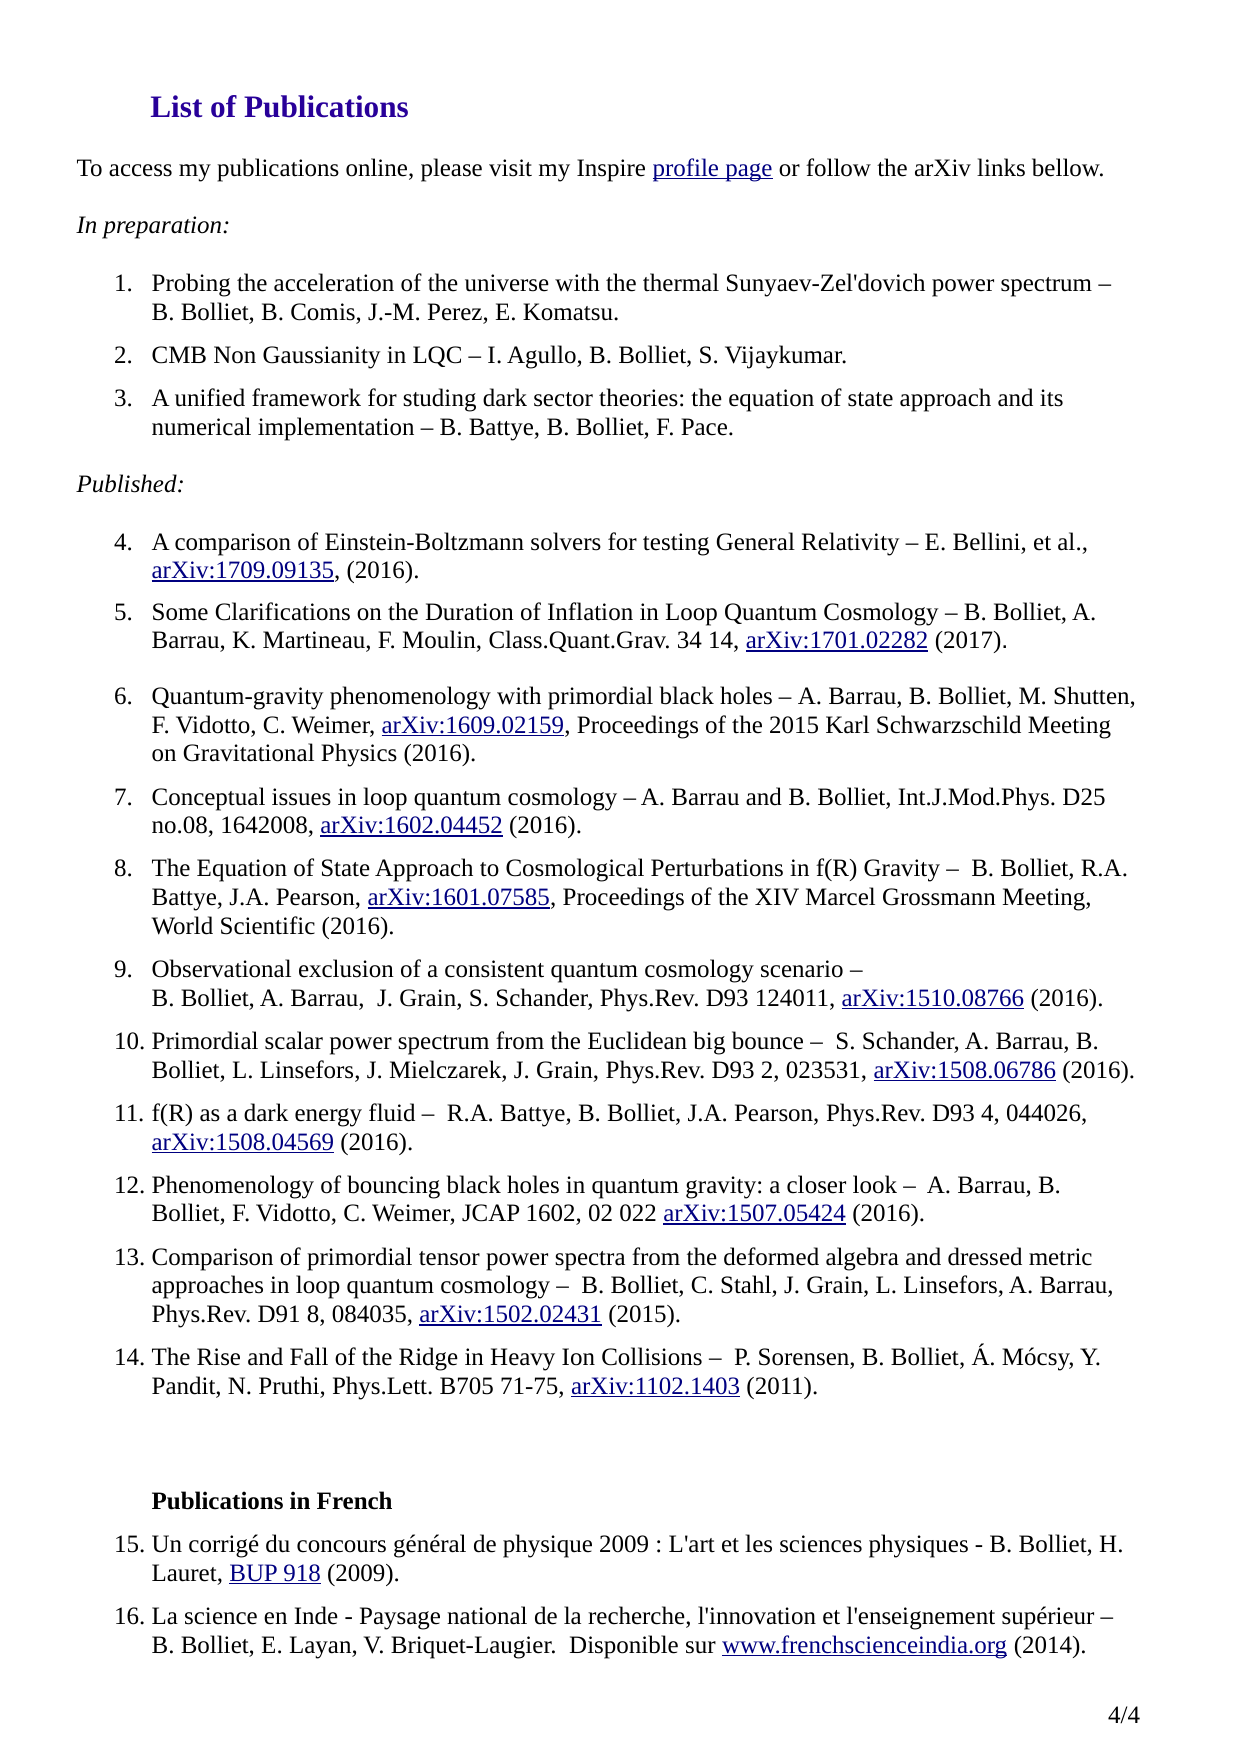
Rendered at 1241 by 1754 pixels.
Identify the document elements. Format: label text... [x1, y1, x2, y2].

list Observational exclusion of a consistent quantum cosmology scenario – [114, 954, 1140, 983]
list Phenomenology of bouncing black holes in quantum gravity: a closer look – A. Barrau, B. Bolliet, F. Vidotto, C. Weimer, JCAP 1602, 02 022 arXiv:1507.05424 (2016). [114, 1170, 1140, 1227]
list CMB Non Gaussianity in LQC – I. Agullo, B. Bolliet, S. Vijaykumar. [114, 340, 1140, 368]
text To access my publications online, please visit my Inspire profile page or follow the arXiv links bellow. [76, 153, 1140, 182]
list La science en Inde - Paysage national de la recherche, l'innovation et l'enseignement supérieur – B. Bolliet, E. Layan, V. Briquet-Laugier. Disponible sur www.frenchscienceindia.org (2014). [114, 1601, 1140, 1658]
text In preparation: [76, 210, 1140, 239]
list B. Bolliet, A. Barrau, J. Grain, S. Schander, Phys.Rev. D93 124011, arXiv:1510.08766 (2016). [114, 983, 1140, 1012]
list Un corrigé du concours général de physique 2009 : L'art et les sciences physiques - B. Bolliet, H. Lauret, BUP 918 (2009). [114, 1529, 1140, 1587]
list The Rise and Fall of the Ridge in Heavy Ion Collisions – P. Sorensen, B. Bolliet, Á. Mócsy, Y. Pandit, N. Pruthi, Phys.Lett. B705 71-75, arXiv:1102.1403 (2011). [114, 1342, 1140, 1400]
list A unified framework for studing dark sector theories: the equation of state approach and its numerical implementation – B. Battye, B. Bolliet, F. Pace. [114, 383, 1140, 440]
list Publications in French [114, 1486, 1140, 1515]
text Published: [76, 469, 1140, 498]
list Probing the acceleration of the universe with the thermal Sunyaev-Zel'dovich power spectrum – B. Bolliet, B. Comis, J.-M. Perez, E. Komatsu. [114, 268, 1140, 325]
list The Equation of State Approach to Cosmological Perturbations in f(R) Gravity – B. Bolliet, R.A. Battye, J.A. Pearson, arXiv:1601.07585, Proceedings of the XIV Marcel Grossmann Meeting, World Scientific (2016). [114, 853, 1140, 940]
list Quantum-gravity phenomenology with primordial black holes – A. Barrau, B. Bolliet, M. Shutten, F. Vidotto, C. Weimer, arXiv:1609.02159, Proceedings of the 2015 Karl Schwarzschild Meeting on Gravitational Physics (2016). [114, 681, 1140, 767]
list A comparison of Einstein-Boltzmann solvers for testing General Relativity – E. Bellini, et al., arXiv:1709.09135, (2016). [114, 527, 1140, 584]
list Some Clarifications on the Duration of Inflation in Loop Quantum Cosmology – B. Bolliet, A. Barrau, K. Martineau, F. Moulin, Class.Quant.Grav. 34 14, arXiv:1701.02282 (2017). [114, 597, 1140, 654]
text List of Publications [76, 88, 1140, 124]
list Conceptual issues in loop quantum cosmology – A. Barrau and B. Bolliet, Int.J.Mod.Phys. D25 no.08, 1642008, arXiv:1602.04452 (2016). [114, 782, 1140, 839]
list Primordial scalar power spectrum from the Euclidean big bounce – S. Schander, A. Barrau, B. Bolliet, L. Linsefors, J. Mielczarek, J. Grain, Phys.Rev. D93 2, 023531, arXiv:1508.06786 (2016). [114, 1026, 1140, 1083]
list Comparison of primordial tensor power spectra from the deformed algebra and dressed metric approaches in loop quantum cosmology – B. Bolliet, C. Stahl, J. Grain, L. Linsefors, A. Barrau, Phys.Rev. D91 8, 084035, arXiv:1502.02431 (2015). [114, 1242, 1140, 1328]
list f(R) as a dark energy fluid – R.A. Battye, B. Bolliet, J.A. Pearson, Phys.Rev. D93 4, 044026, arXiv:1508.04569 (2016). [114, 1098, 1140, 1155]
